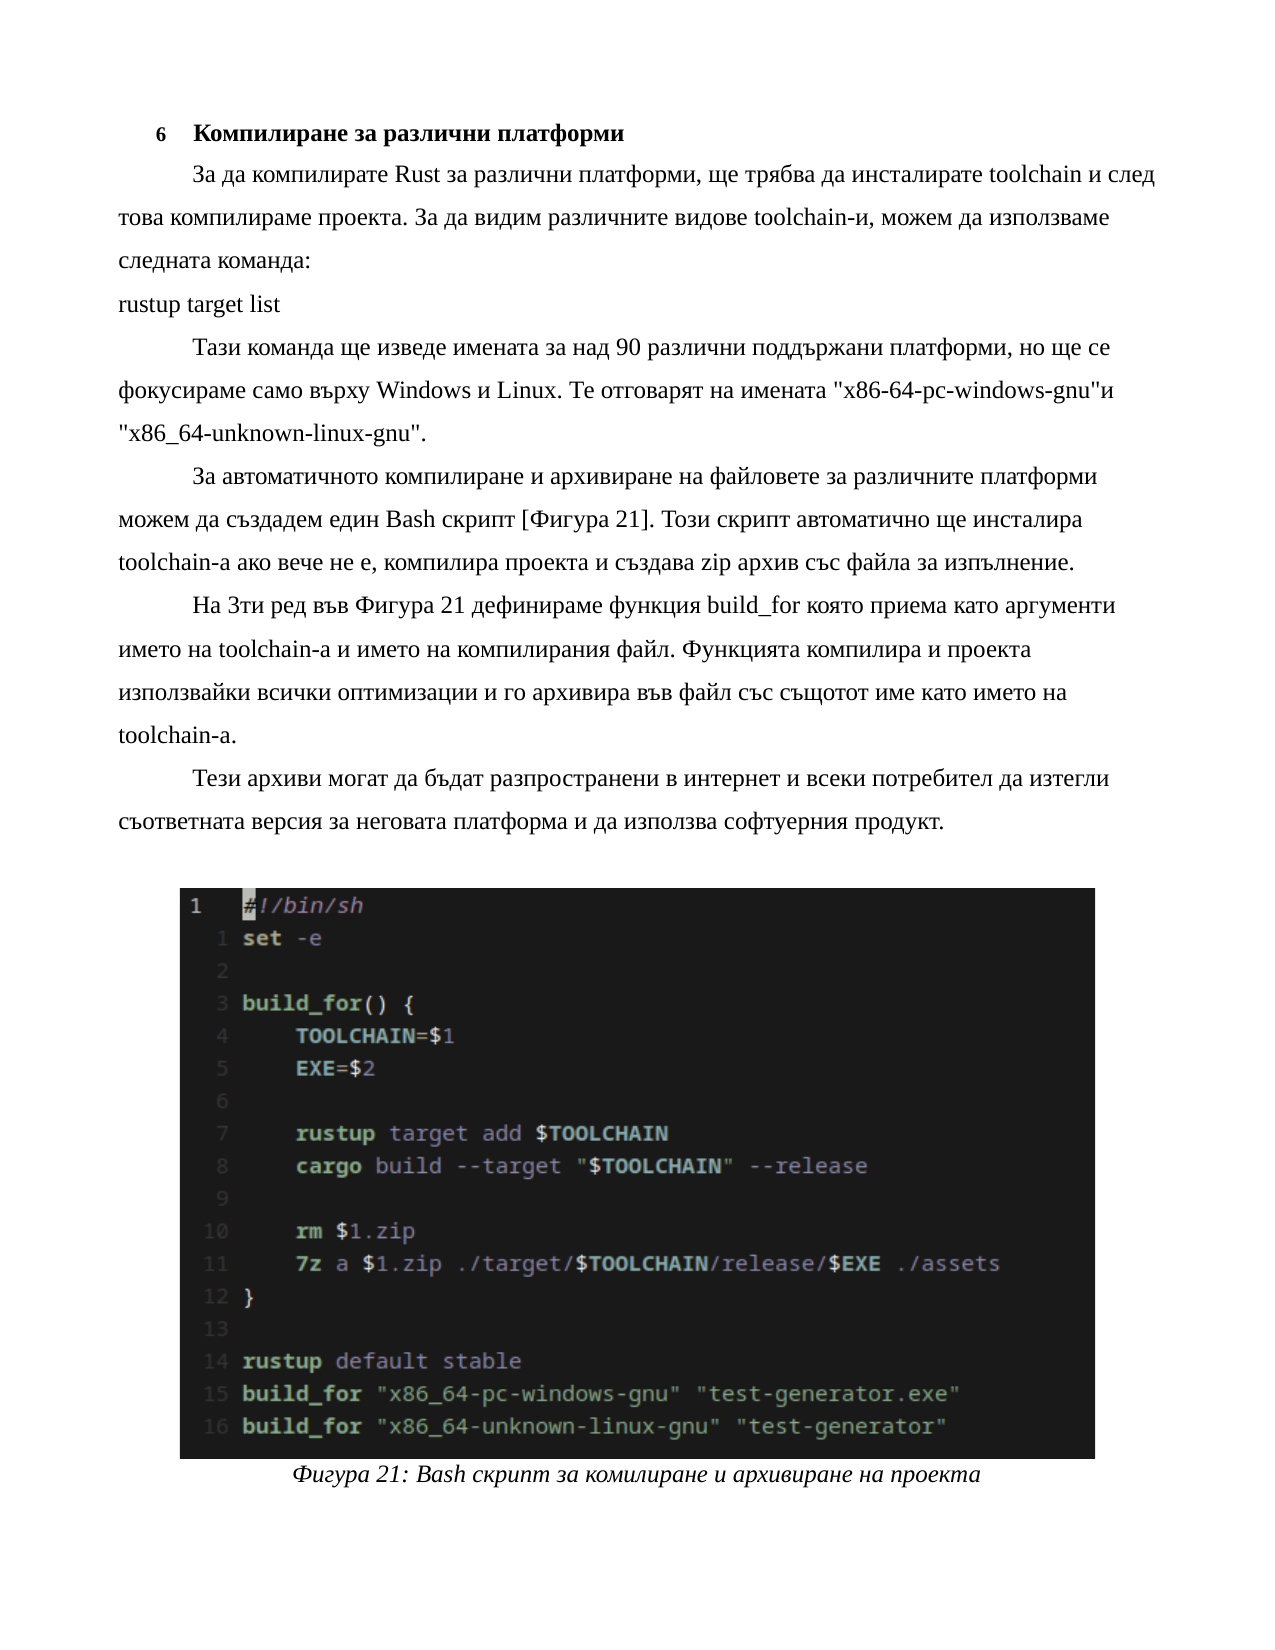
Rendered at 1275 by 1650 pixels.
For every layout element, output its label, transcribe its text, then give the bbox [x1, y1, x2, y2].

text Тези архиви могат да бъдат разпространени в интернет и всеки потребител да изтегли съответната версия за неговата платформа и да използва софтуерния продукт. [118, 763, 1157, 1516]
picture [179, 888, 1096, 1459]
text Фигура 21: Bash скрипт за комилиране и архивиране на проекта [180, 1459, 1095, 1488]
text rustup target list [118, 289, 1157, 317]
text За автоматичното компилиране и архивиране на файловете за различните платформи можем да създадем един Bash скрипт [Фигура 21]. Този скрипт автоматично ще инсталира toolchain-a ако вече не е, компилира проекта и създава zip архив със файла за изпълнение. [118, 461, 1157, 576]
subtitle Компилиране за различни платформи [156, 118, 1157, 147]
text Тази команда ще изведе имената за над 90 различни поддържани платформи, но ще се фокусираме само върху Windows и Linux. Те отговарят на имената "x86-64-pc-windows-gnu"и "x86_64-unknown-linux-gnu". [118, 332, 1157, 447]
text На 3ти ред във Фигура 21 дефинираме функция build_for която приема като аргументи името на toolchain-a и името на компилирания файл. Функцията компилира и проекта използвайки всички оптимизации и го архивира във файл със същотот име като името на toolchain-a. [118, 591, 1157, 749]
text За да компилирате Rust за различни платформи, ще трябва да инсталирате toolchain и след това компилираме проекта. За да видим различните видове toolchain-и, можем да използваме следната команда: [118, 159, 1157, 274]
